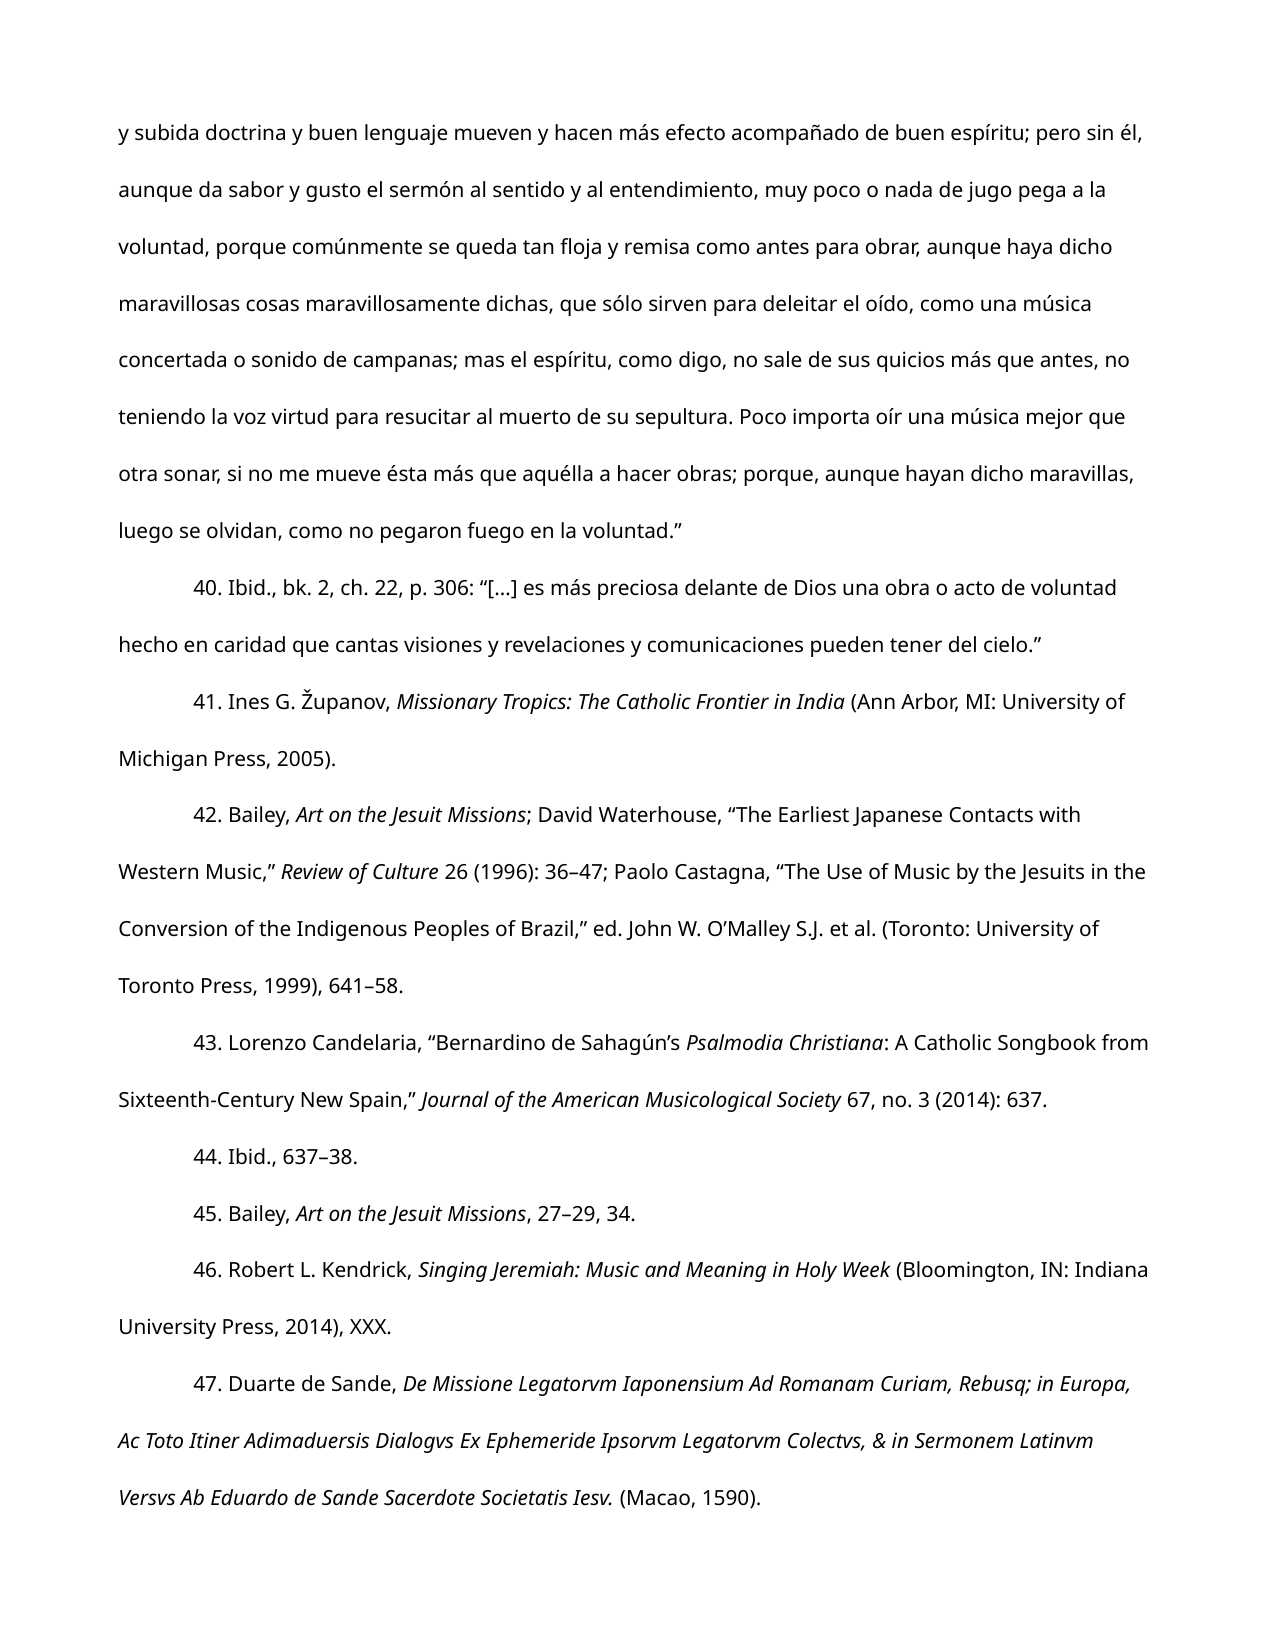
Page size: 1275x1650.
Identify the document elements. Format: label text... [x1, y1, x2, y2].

text Ibid., bk. 2, ch. 22, p. 306: “[…] es más preciosa delante de Dios una obra o acto de voluntad hecho en caridad que cantas visiones y revelaciones y comunicaciones pueden tener del cielo.” [118, 573, 1157, 658]
text Lorenzo Candelaria, “Bernardino de Sahagún’s Psalmodia Christiana: A Catholic Songbook from Sixteenth-Century New Spain,” Journal of the American Musicological Society 67, no. 3 (2014): 637. [118, 1028, 1157, 1113]
text Bailey, Art on the Jesuit Missions; David Waterhouse, “The Earliest Japanese Contacts with Western Music,” Review of Culture 26 (1996): 36–47; Paolo Castagna, “The Use of Music by the Jesuits in the Conversion of the Indigenous Peoples of Brazil,” ed. John W. O’Malley S.J. et al. (Toronto: University of Toronto Press, 1999), 641–58. [118, 801, 1157, 1000]
text Ibid., 637–38. [118, 1142, 1157, 1170]
text y subida doctrina y buen lenguaje mueven y hacen más efecto acompañado de buen espíritu; pero sin él, aunque da sabor y gusto el sermón al sentido y al entendimiento, muy poco o nada de jugo pega a la voluntad, porque comúnmente se queda tan floja y remisa como antes para obrar, aunque haya dicho maravillosas cosas maravillosamente dichas, que sólo sirven para deleitar el oído, como una música concertada o sonido de campanas; mas el espíritu, como digo, no sale de sus quicios más que antes, no teniendo la voz virtud para resucitar al muerto de su sepultura. Poco importa oír una música mejor que otra sonar, si no me mueve ésta más que aquélla a hacer obras; porque, aunque hayan dicho maravillas, luego se olvidan, como no pegaron fuego en la voluntad.” [118, 118, 1157, 545]
text Bailey, Art on the Jesuit Missions, 27–29, 34. [118, 1199, 1157, 1227]
text Robert L. Kendrick, Singing Jeremiah: Music and Meaning in Holy Week (Bloomington, IN: Indiana University Press, 2014), XXX. [118, 1256, 1157, 1341]
text Duarte de Sande, De Missione Legatorvm Iaponensium Ad Romanam Curiam, Rebusq; in Europa, Ac Toto Itiner Adimaduersis Dialogvs Ex Ephemeride Ipsorvm Legatorvm Colectvs, & in Sermonem Latinvm Versvs Ab Eduardo de Sande Sacerdote Societatis Iesv. (Macao, 1590). [118, 1369, 1157, 1512]
text Ines G. Županov, Missionary Tropics: The Catholic Frontier in India (Ann Arbor, MI: University of Michigan Press, 2005). [118, 687, 1157, 772]
